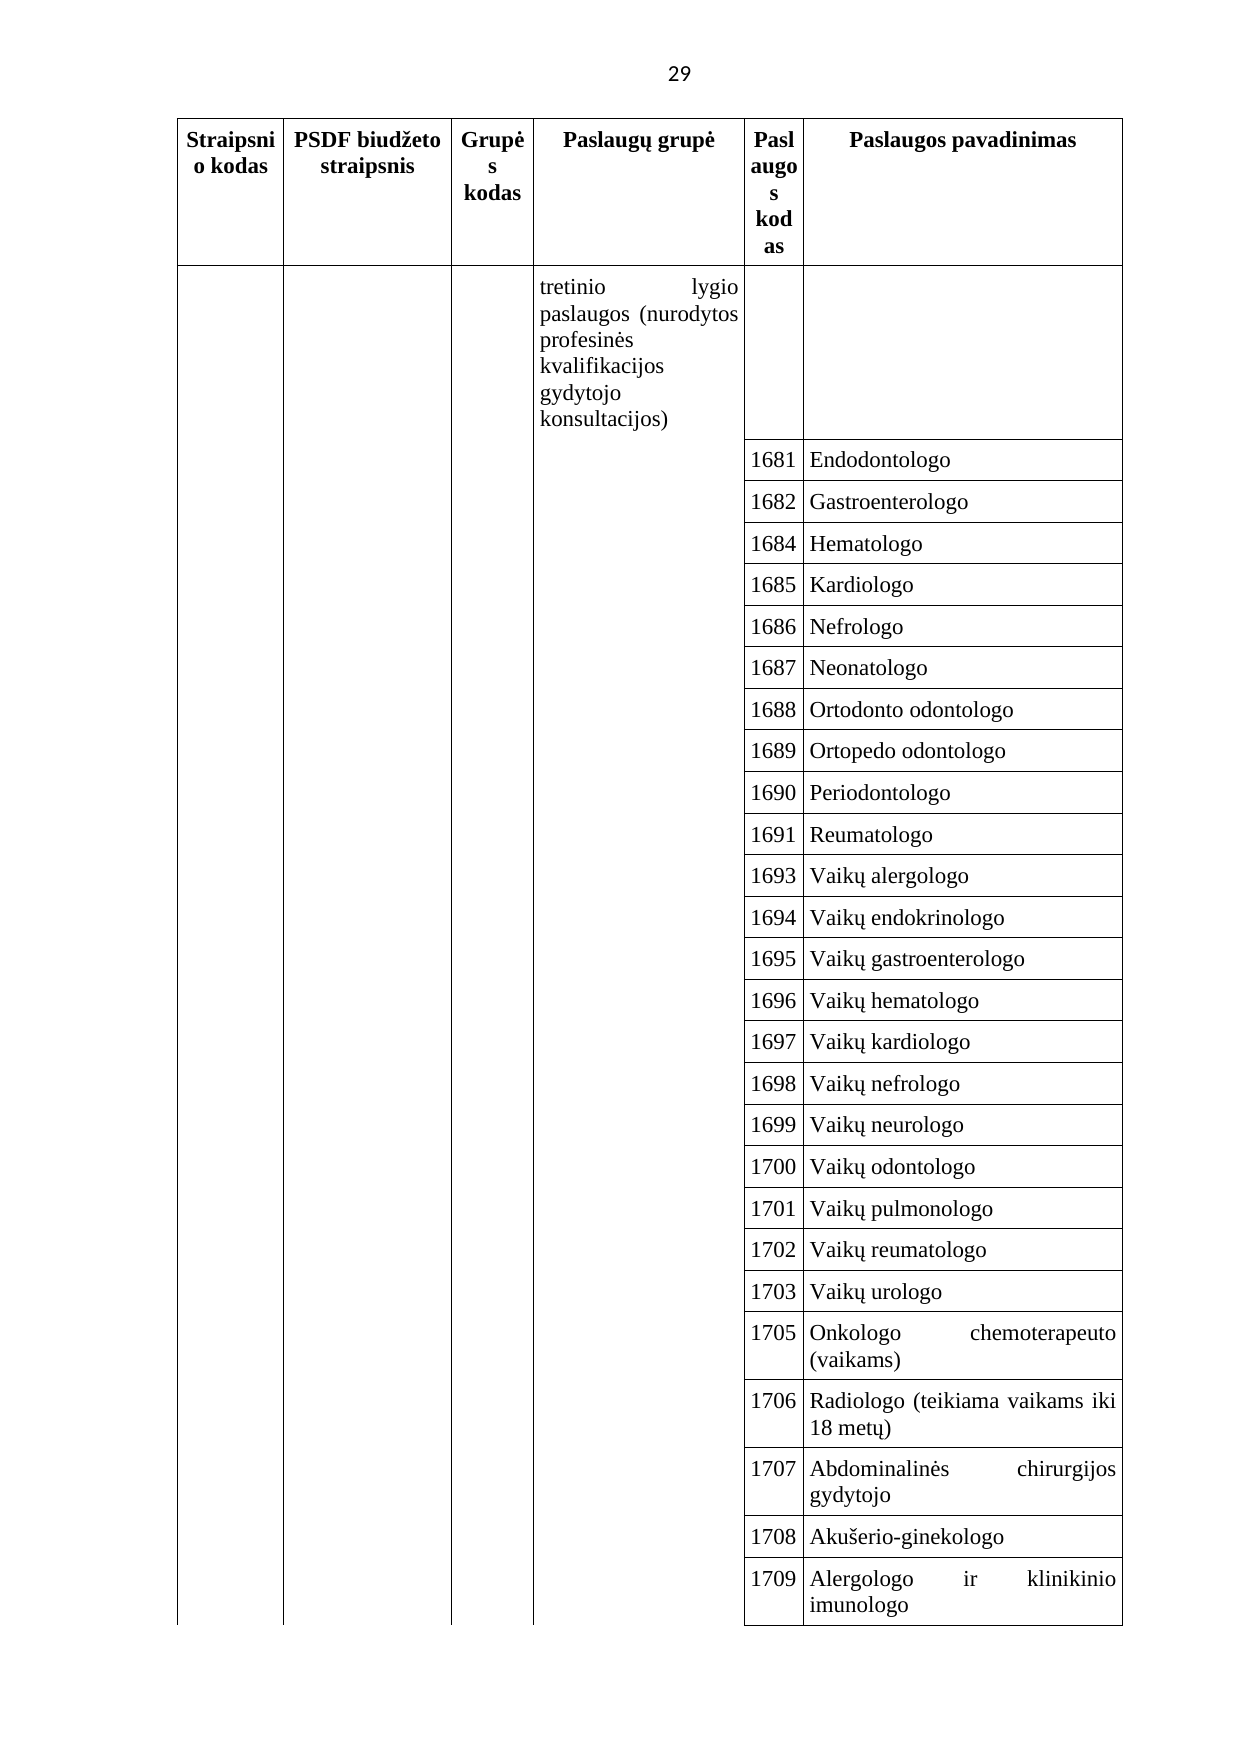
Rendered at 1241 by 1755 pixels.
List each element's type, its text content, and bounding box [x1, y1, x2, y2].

table_cell [534, 813, 744, 854]
table_cell 1707 [745, 1448, 803, 1515]
table_cell [178, 605, 283, 646]
table_cell [284, 1187, 451, 1228]
table_cell [178, 1228, 283, 1270]
table_header Straipsnio kodas [178, 119, 283, 265]
table_cell Periodontologo [804, 772, 1122, 812]
table_cell 1685 [745, 564, 803, 605]
table_cell [452, 1062, 533, 1103]
table_cell [745, 266, 803, 438]
table_cell 1696 [745, 980, 803, 1020]
table_cell 1694 [745, 897, 803, 937]
table_cell [284, 563, 451, 605]
table_cell [178, 1104, 283, 1145]
table_cell [534, 439, 744, 480]
table_header PSDF biudžeto straipsnis [284, 119, 451, 265]
table_cell [452, 480, 533, 522]
table_cell 1688 [745, 689, 803, 729]
table_cell 1695 [745, 938, 803, 979]
table_cell 1682 [745, 481, 803, 522]
table_cell Neonatologo [804, 647, 1122, 688]
table_cell [452, 1145, 533, 1187]
table_cell Abdominalinės chirurgijos gydytojo [804, 1448, 1122, 1515]
table_cell [284, 605, 451, 646]
table_cell [534, 688, 744, 729]
table_cell [804, 266, 1122, 438]
table_cell [284, 522, 451, 563]
table_cell [534, 522, 744, 563]
table_cell [452, 1515, 533, 1557]
table_cell 1687 [745, 647, 803, 688]
table_cell Alergologo ir klinikinio imunologo [804, 1558, 1122, 1624]
table_cell 1708 [745, 1516, 803, 1557]
table_cell [452, 729, 533, 771]
table_cell [178, 522, 283, 563]
table_cell [534, 771, 744, 812]
table_cell [534, 937, 744, 979]
table_cell [452, 1270, 533, 1311]
table_cell [284, 979, 451, 1020]
table_cell [534, 1145, 744, 1187]
table_cell Vaikų gastroenterologo [804, 938, 1122, 979]
table_cell [452, 1187, 533, 1228]
table_cell Akušerio-ginekologo [804, 1516, 1122, 1557]
table_cell [534, 480, 744, 522]
table_cell [284, 896, 451, 937]
table_cell [534, 854, 744, 896]
table_cell 1706 [745, 1380, 803, 1447]
table_cell [534, 563, 744, 605]
table_cell [534, 1515, 744, 1557]
table_cell Vaikų endokrinologo [804, 897, 1122, 937]
table_cell [534, 1447, 744, 1515]
table_cell [284, 1145, 451, 1187]
table_cell [452, 646, 533, 688]
table_cell [534, 896, 744, 937]
table_cell Vaikų kardiologo [804, 1021, 1122, 1062]
table_cell [178, 813, 283, 854]
table_header Grupės kodas [452, 119, 533, 265]
table_cell [534, 1379, 744, 1447]
table_cell [284, 1515, 451, 1557]
table_cell [178, 646, 283, 688]
table_cell [284, 688, 451, 729]
table_cell Vaikų urologo [804, 1271, 1122, 1311]
table_cell Nefrologo [804, 606, 1122, 646]
table_cell [452, 1104, 533, 1145]
table_cell [178, 266, 283, 438]
table_cell Kardiologo [804, 564, 1122, 605]
table_cell [452, 1557, 533, 1624]
table_cell [452, 439, 533, 480]
table_cell [452, 1020, 533, 1062]
table_cell Vaikų odontologo [804, 1146, 1122, 1187]
table_cell [178, 1270, 283, 1311]
table_cell [284, 1557, 451, 1624]
table_cell [284, 1228, 451, 1270]
table_cell [284, 1270, 451, 1311]
table_cell [178, 1447, 283, 1515]
table_cell [452, 854, 533, 896]
table_cell [178, 1515, 283, 1557]
table_cell Vaikų pulmonologo [804, 1188, 1122, 1228]
table_cell 1700 [745, 1146, 803, 1187]
table_cell [178, 688, 283, 729]
table_header Paslaugų grupė [534, 119, 744, 265]
table_cell Vaikų alergologo [804, 855, 1122, 896]
table_cell Ortodonto odontologo [804, 689, 1122, 729]
table_cell [284, 646, 451, 688]
table_cell Vaikų nefrologo [804, 1063, 1122, 1103]
table_cell [452, 1379, 533, 1447]
table_cell [534, 729, 744, 771]
table_cell [534, 1104, 744, 1145]
table_cell [284, 1447, 451, 1515]
table_cell [452, 896, 533, 937]
table_cell [178, 1557, 283, 1624]
table_cell [452, 522, 533, 563]
table_cell Vaikų neurologo [804, 1105, 1122, 1145]
table_cell [452, 813, 533, 854]
table_cell [178, 480, 283, 522]
table_cell 1686 [745, 606, 803, 646]
table_cell [452, 937, 533, 979]
table_cell [178, 1379, 283, 1447]
table_cell 1690 [745, 772, 803, 812]
table_cell [284, 813, 451, 854]
table_cell Reumatologo [804, 814, 1122, 854]
table_cell [452, 1228, 533, 1270]
table_cell 1693 [745, 855, 803, 896]
table_cell Endodontologo [804, 440, 1122, 480]
table_cell Ortopedo odontologo [804, 730, 1122, 771]
table_cell [284, 1020, 451, 1062]
table_cell [534, 1557, 744, 1624]
table_cell [178, 937, 283, 979]
table_cell [452, 688, 533, 729]
table_cell [534, 1062, 744, 1103]
table_cell [534, 646, 744, 688]
table_header Paslaugos kodas [745, 119, 803, 265]
table_cell [284, 771, 451, 812]
table_cell [534, 1270, 744, 1311]
table_cell 1705 [745, 1312, 803, 1379]
table_cell 1689 [745, 730, 803, 771]
table_cell [284, 480, 451, 522]
table_cell [284, 1062, 451, 1103]
table_cell [452, 1447, 533, 1515]
table_cell [284, 1311, 451, 1379]
table_header Paslaugos pavadinimas [804, 119, 1122, 265]
table_cell [178, 854, 283, 896]
table_cell [534, 1228, 744, 1270]
table_cell [178, 771, 283, 812]
table_cell 1703 [745, 1271, 803, 1311]
table_cell 1681 [745, 440, 803, 480]
table_cell [452, 771, 533, 812]
table_cell 1702 [745, 1229, 803, 1270]
table_cell [534, 605, 744, 646]
table_cell [534, 1311, 744, 1379]
table_cell [178, 1311, 283, 1379]
table_cell [452, 605, 533, 646]
table_cell [178, 563, 283, 605]
table_cell 1709 [745, 1558, 803, 1624]
table_cell [452, 563, 533, 605]
table_cell Hematologo [804, 523, 1122, 563]
table_cell [178, 979, 283, 1020]
table_cell tretinio lygio paslaugos (nurodytos profesinės kvalifikacijos gydytojo konsultacijos) [534, 266, 744, 438]
table_cell [452, 979, 533, 1020]
table_cell [284, 854, 451, 896]
table_cell [178, 1020, 283, 1062]
table_cell Onkologo chemoterapeuto (vaikams) [804, 1312, 1122, 1379]
table_cell [284, 266, 451, 438]
table_cell [284, 1379, 451, 1447]
table_cell [284, 1104, 451, 1145]
table_cell [534, 1020, 744, 1062]
table_cell [452, 266, 533, 438]
table_cell [534, 979, 744, 1020]
table_cell 1698 [745, 1063, 803, 1103]
table_cell [452, 1311, 533, 1379]
table_cell [534, 1187, 744, 1228]
table_cell 1684 [745, 523, 803, 563]
table_cell [178, 1145, 283, 1187]
table_cell Gastroenterologo [804, 481, 1122, 522]
table_cell [178, 1187, 283, 1228]
table_cell [178, 1062, 283, 1103]
table_cell [284, 439, 451, 480]
table_cell 1699 [745, 1105, 803, 1145]
table_cell 1697 [745, 1021, 803, 1062]
table_cell Vaikų hematologo [804, 980, 1122, 1020]
table_cell [178, 896, 283, 937]
table_cell Radiologo (teikiama vaikams iki 18 metų) [804, 1380, 1122, 1447]
table_cell [178, 439, 283, 480]
table_cell [284, 729, 451, 771]
table_cell 1691 [745, 814, 803, 854]
table_cell 1701 [745, 1188, 803, 1228]
table_cell [178, 729, 283, 771]
table_cell Vaikų reumatologo [804, 1229, 1122, 1270]
table_cell [284, 937, 451, 979]
